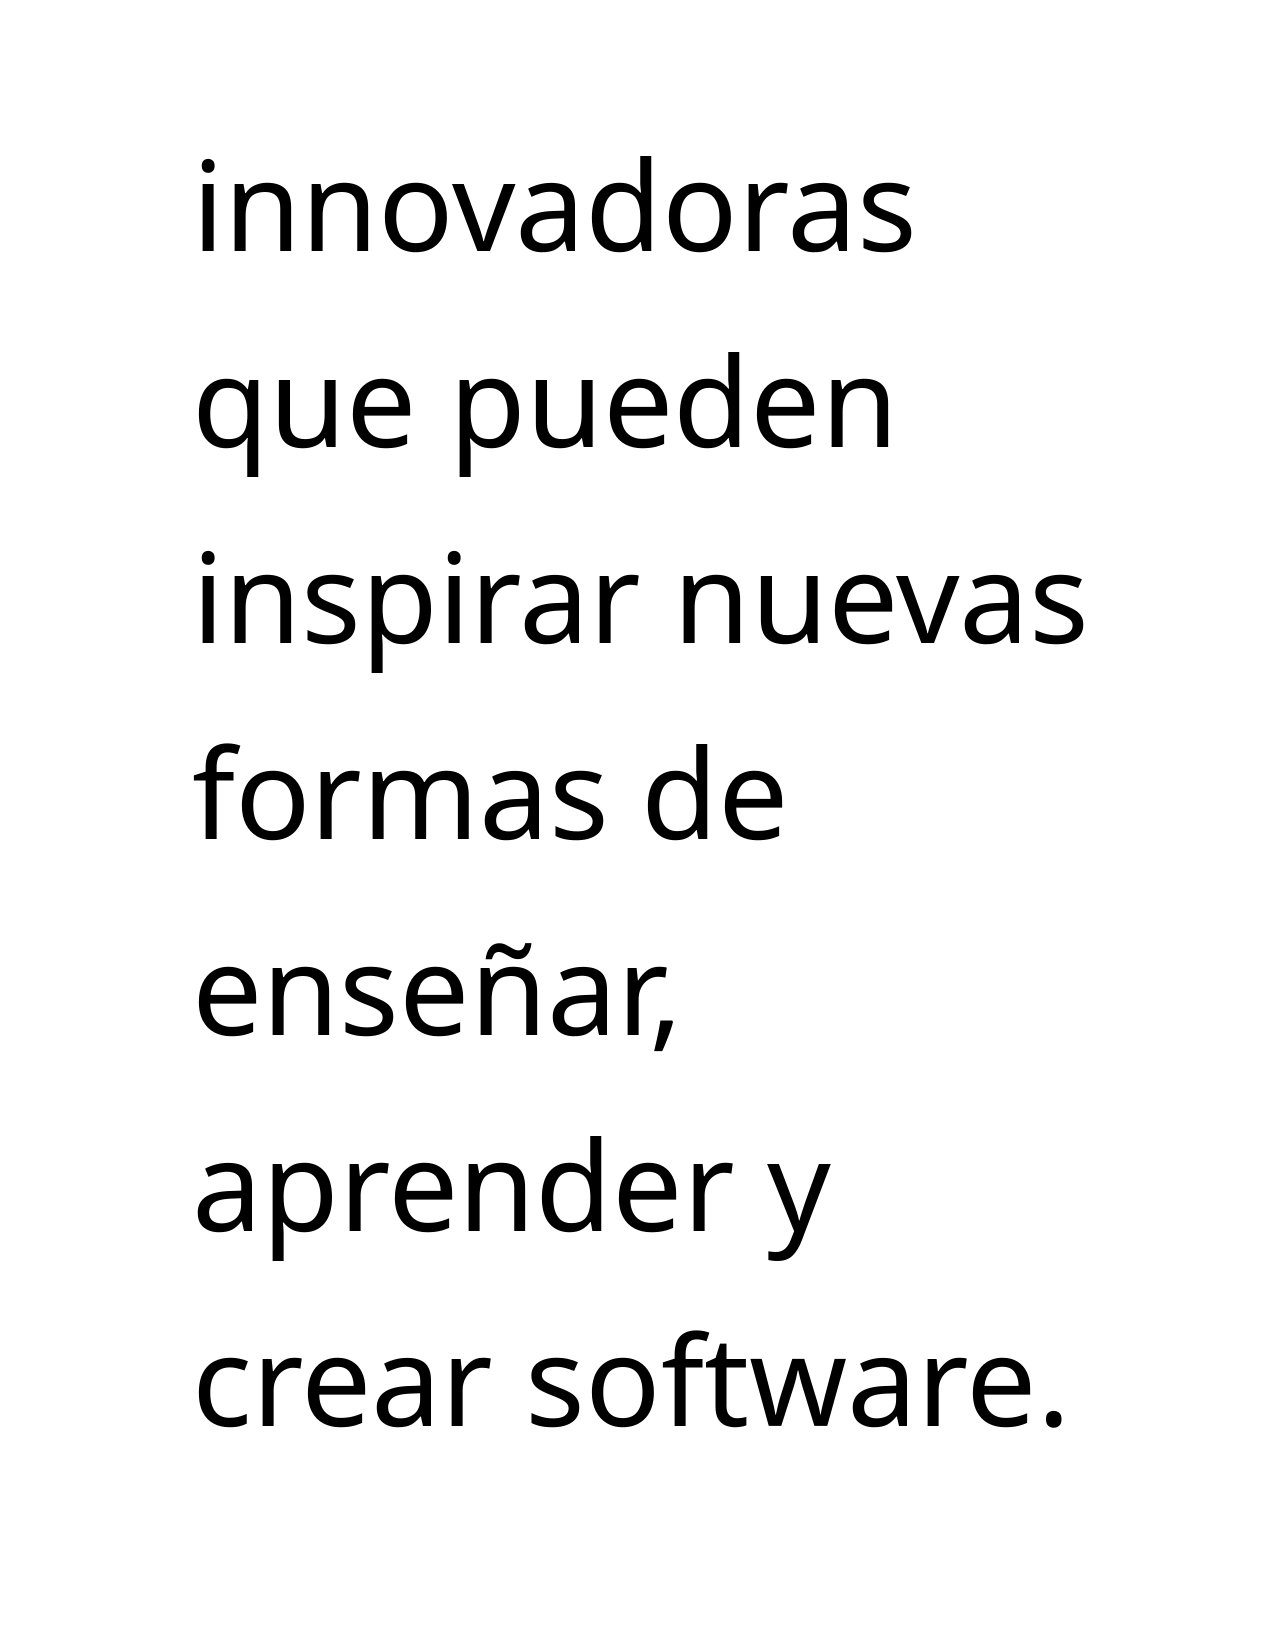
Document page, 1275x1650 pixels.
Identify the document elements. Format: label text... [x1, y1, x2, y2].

list innovadoras que pueden inspirar nuevas formas de enseñar, aprender y crear software. [162, 118, 1157, 1463]
